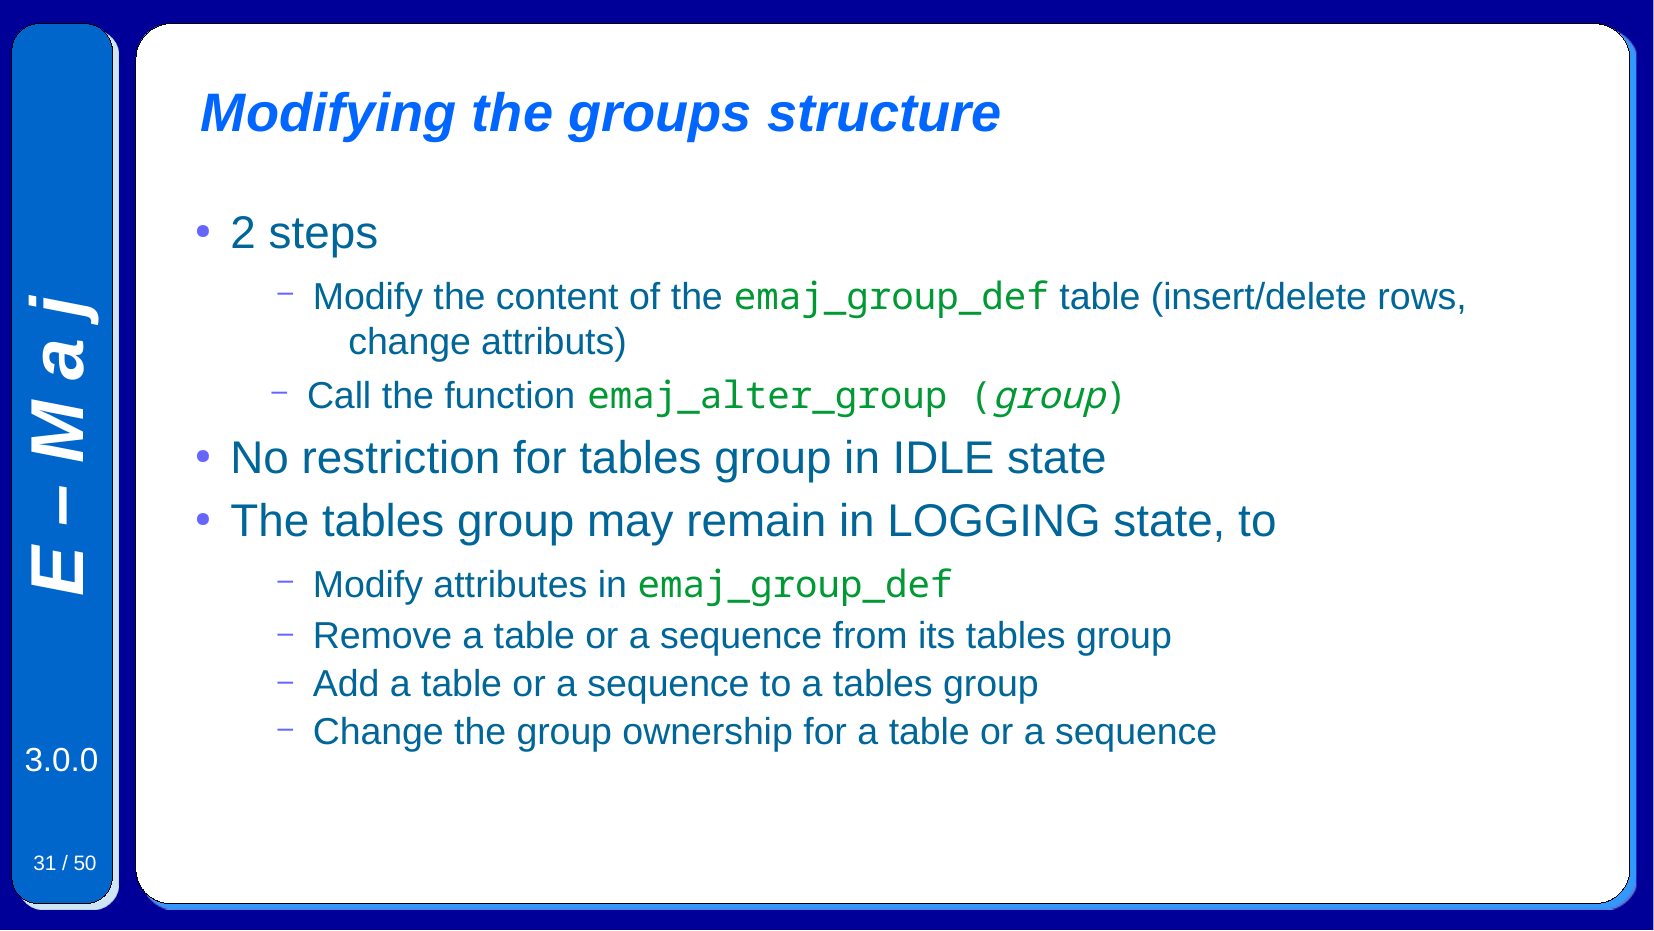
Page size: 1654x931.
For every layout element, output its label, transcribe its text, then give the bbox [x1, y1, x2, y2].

title Modifying the groups structure [200, 34, 1575, 191]
list 2 steps Modify the content of the emaj_group_def table (insert/delete rows, change attributs) Call the function emaj_alter_group (group) No restriction for tables group in IDLE state The tables group may remain in LOGGING state, to Modify attributes in emaj_group_def Remove a table or a sequence from its tables group Add a table or a sequence to a tables group Change the group ownership for a table or a sequence [177, 206, 1587, 837]
